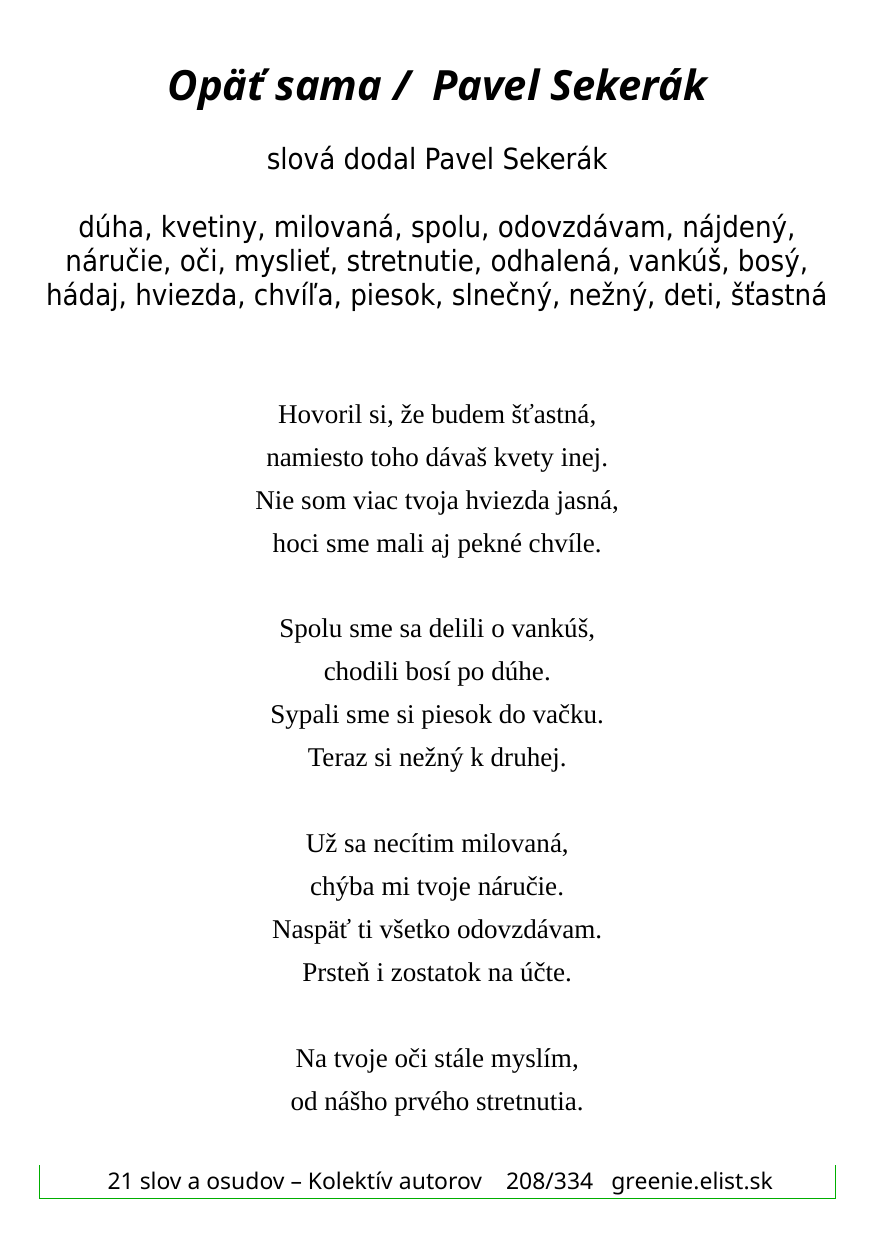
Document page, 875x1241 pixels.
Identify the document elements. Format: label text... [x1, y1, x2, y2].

text Sypali sme si piesok do vačku. [41, 698, 833, 729]
text dúha, kvetiny, milovaná, spolu, odovzdávam, nájdený, náručie, oči, myslieť, stretnutie, odhalená, vankúš, bosý, hádaj, hviezda, chvíľa, piesok, slnečný, nežný, deti, šťastná [41, 210, 833, 312]
text hoci sme mali aj pekné chvíle. [41, 527, 833, 558]
text chýba mi tvoje náručie. [41, 870, 833, 901]
text Prsteň i zostatok na účte. [41, 956, 833, 987]
text slová dodal Pavel Sekerák [41, 142, 833, 176]
text Teraz si nežný k druhej. [41, 741, 833, 772]
text Naspäť ti všetko odovzdávam. [41, 913, 833, 944]
text Na tvoje oči stále myslím, [41, 1042, 833, 1073]
subtitle Opäť sama / Pavel Sekerák [41, 56, 833, 113]
text Už sa necítim milovaná, [41, 827, 833, 858]
text chodili bosí po dúhe. [41, 656, 833, 687]
text namiesto toho dávaš kvety inej. [41, 441, 833, 472]
text Hovoril si, že budem šťastná, [41, 398, 833, 429]
text Nie som viac tvoja hviezda jasná, [41, 484, 833, 515]
text od nášho prvého stretnutia. [41, 1085, 833, 1116]
text Spolu sme sa delili o vankúš, [41, 613, 833, 644]
